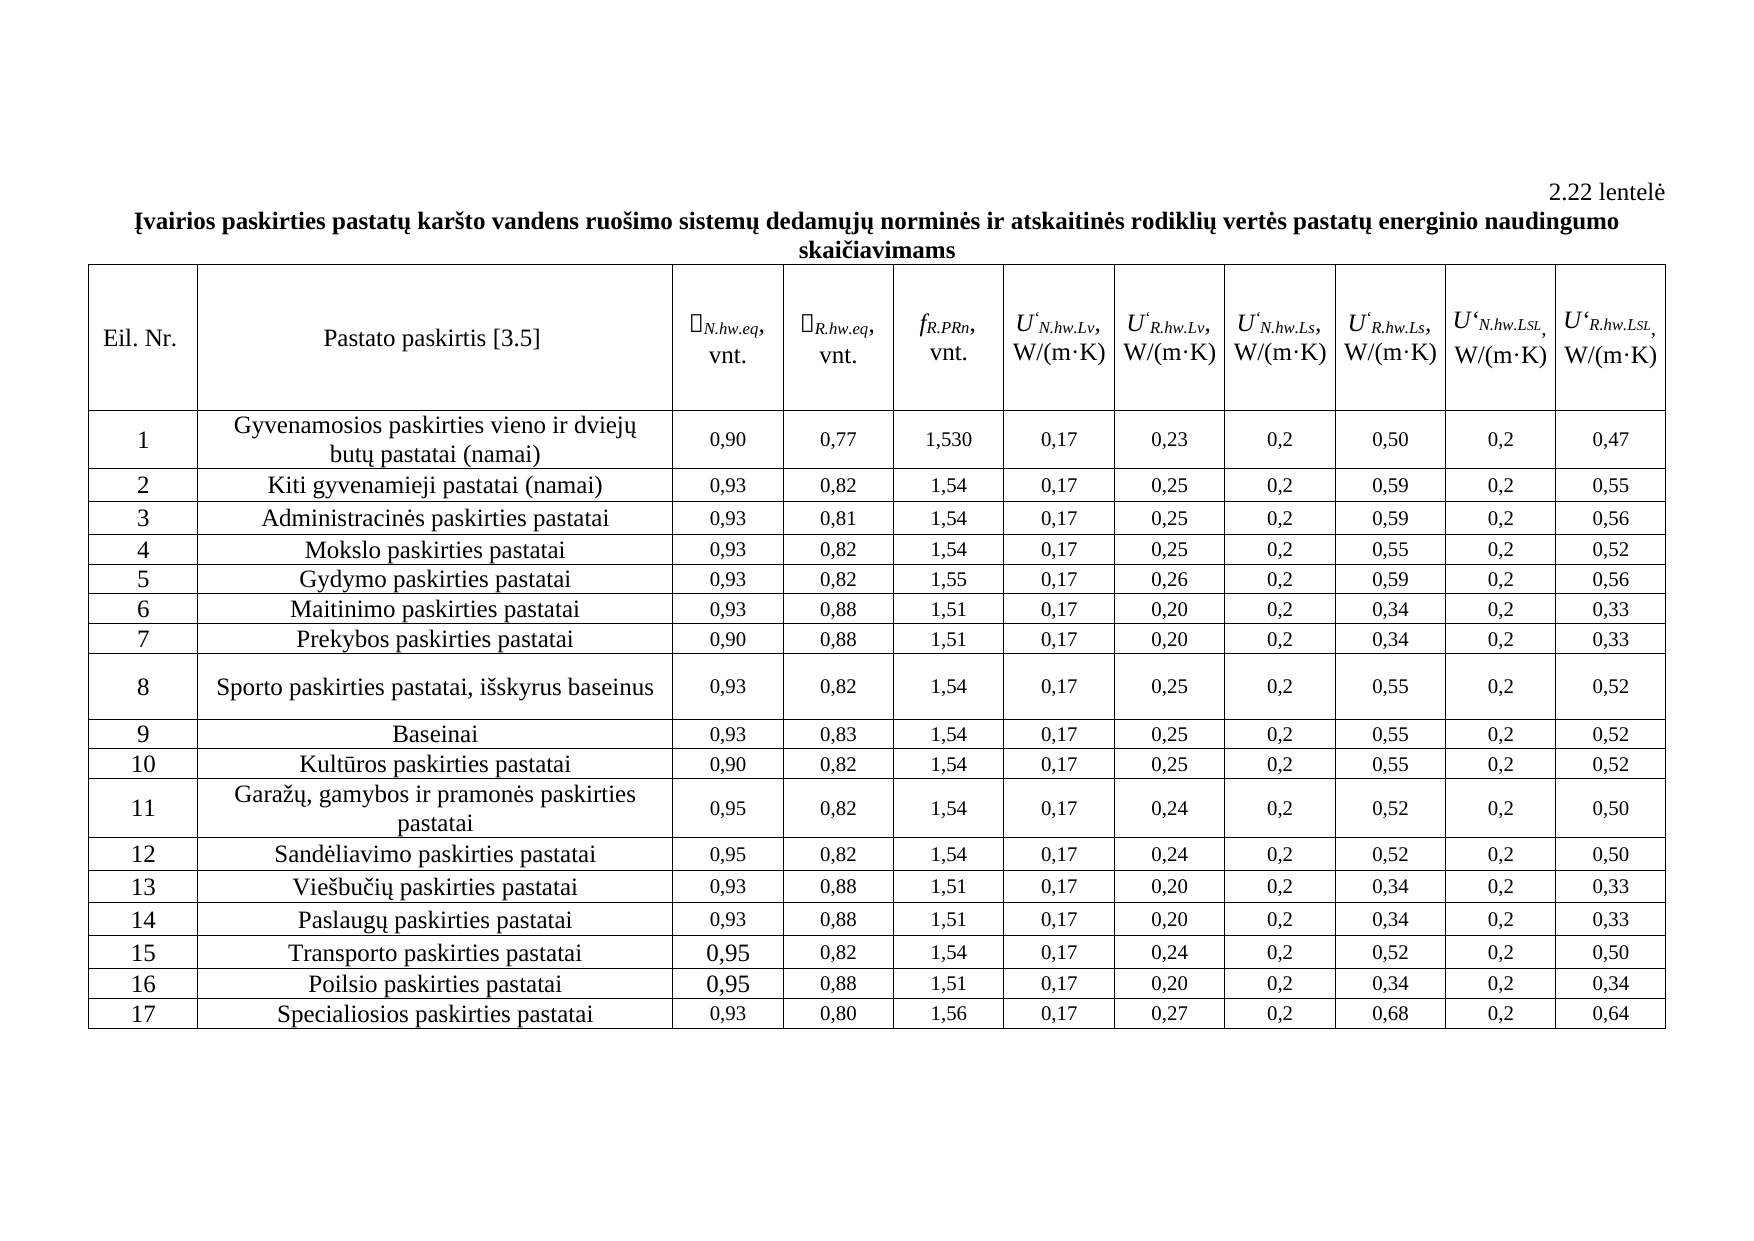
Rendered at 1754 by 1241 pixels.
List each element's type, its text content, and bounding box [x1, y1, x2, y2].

table_cell Specialiosios paskirties pastatai [198, 999, 672, 1027]
table_cell 0,33 [1556, 594, 1665, 623]
table_cell 0,52 [1556, 535, 1665, 563]
table_cell 0,25 [1115, 720, 1224, 748]
table_cell 0,34 [1556, 969, 1665, 998]
table_cell 0,82 [784, 749, 893, 778]
table_cell 0,2 [1225, 903, 1335, 935]
table_cell 0,93 [673, 903, 783, 935]
table_cell 0,93 [673, 871, 783, 902]
table_cell 0,2 [1225, 594, 1335, 623]
table_cell 0,26 [1115, 565, 1224, 593]
table_cell 1,54 [894, 749, 1003, 778]
table_cell 0,93 [673, 720, 783, 748]
table_cell Kiti gyvenamieji pastatai (namai) [198, 469, 672, 501]
table_cell 0,2 [1446, 411, 1555, 468]
table_cell 0,17 [1004, 502, 1114, 534]
table_cell 0,23 [1115, 411, 1224, 468]
table_header U‘R.hw.Lv, W/(m·K) [1115, 265, 1224, 409]
table_cell 0,2 [1225, 749, 1335, 778]
table_cell 0,34 [1336, 594, 1445, 623]
table_cell 0,95 [673, 838, 783, 869]
table_cell 0,17 [1004, 936, 1114, 968]
table_cell 0,2 [1225, 502, 1335, 534]
table_cell 0,55 [1336, 720, 1445, 748]
table_cell 0,52 [1556, 654, 1665, 718]
table_cell Prekybos paskirties pastatai [198, 624, 672, 653]
table_cell 0,2 [1225, 469, 1335, 501]
table_cell 4 [89, 535, 197, 563]
table_cell Poilsio paskirties pastatai [198, 969, 672, 998]
table_cell 0,52 [1556, 749, 1665, 778]
table_cell 1,51 [894, 903, 1003, 935]
table_cell 0,88 [784, 903, 893, 935]
table_cell 1,51 [894, 871, 1003, 902]
table_cell 0,17 [1004, 594, 1114, 623]
table_cell 0,2 [1446, 535, 1555, 563]
table_cell Gyvenamosios paskirties vieno ir dviejų butų pastatai (namai) [198, 411, 672, 468]
table_cell 1,56 [894, 999, 1003, 1027]
table_cell 0,93 [673, 565, 783, 593]
table_header R.hw.eq, vnt. [784, 265, 893, 409]
table_cell 0,2 [1225, 999, 1335, 1027]
table_cell 1,54 [894, 535, 1003, 563]
table_cell 10 [89, 749, 197, 778]
table_cell Mokslo paskirties pastatai [198, 535, 672, 563]
table_cell 0,90 [673, 749, 783, 778]
table_cell 0,17 [1004, 749, 1114, 778]
table_cell Garažų, gamybos ir pramonės paskirties pastatai [198, 779, 672, 837]
table_cell 0,17 [1004, 969, 1114, 998]
table_cell 1,54 [894, 654, 1003, 718]
table_cell 0,17 [1004, 720, 1114, 748]
table_cell 0,24 [1115, 779, 1224, 837]
table_header U‘R.hw.LSL, W/(m·K) [1556, 265, 1665, 409]
table_cell 7 [89, 624, 197, 653]
table_cell 0,2 [1225, 779, 1335, 837]
table_cell 0,93 [673, 654, 783, 718]
table_cell 1,54 [894, 838, 1003, 869]
table_cell 0,2 [1225, 871, 1335, 902]
text 2.22 lentelė [89, 177, 1665, 206]
table_cell 0,50 [1556, 838, 1665, 869]
table_header U‘N.hw.LSL, W/(m·K) [1446, 265, 1555, 409]
table_cell 12 [89, 838, 197, 869]
table_cell 0,64 [1556, 999, 1665, 1027]
table_cell 0,2 [1446, 749, 1555, 778]
table_cell 0,2 [1446, 838, 1555, 869]
table_cell 0,82 [784, 535, 893, 563]
table_cell 0,82 [784, 936, 893, 968]
table_cell 0,2 [1225, 535, 1335, 563]
table_header Pastato paskirtis [3.5] [198, 265, 672, 409]
table_cell 0,2 [1225, 654, 1335, 718]
table_cell 0,59 [1336, 565, 1445, 593]
table_cell Gydymo paskirties pastatai [198, 565, 672, 593]
table_cell 0,52 [1336, 838, 1445, 869]
table_cell 2 [89, 469, 197, 501]
table_cell 0,95 [673, 779, 783, 837]
table_cell 0,20 [1115, 624, 1224, 653]
table_cell 0,2 [1446, 654, 1555, 718]
table_cell 0,17 [1004, 999, 1114, 1027]
table_cell 0,90 [673, 624, 783, 653]
table_cell 0,2 [1225, 936, 1335, 968]
table_cell 0,2 [1446, 502, 1555, 534]
table_cell 0,68 [1336, 999, 1445, 1027]
table_cell 0,59 [1336, 469, 1445, 501]
table_cell 0,93 [673, 999, 783, 1027]
table_cell 16 [89, 969, 197, 998]
table_cell 0,50 [1556, 936, 1665, 968]
table_cell 0,59 [1336, 502, 1445, 534]
table_cell 0,82 [784, 565, 893, 593]
table_cell 0,93 [673, 535, 783, 563]
table_cell 0,33 [1556, 903, 1665, 935]
table_cell 0,2 [1446, 871, 1555, 902]
table_cell 1,54 [894, 502, 1003, 534]
table_cell 0,93 [673, 502, 783, 534]
table_cell 0,27 [1115, 999, 1224, 1027]
table_header U‘N.hw.Lv, W/(m·K) [1004, 265, 1114, 409]
table_cell 0,88 [784, 624, 893, 653]
table_cell 0,17 [1004, 903, 1114, 935]
table_cell Sandėliavimo paskirties pastatai [198, 838, 672, 869]
table_header N.hw.eq, vnt. [673, 265, 783, 409]
table_cell 0,50 [1336, 411, 1445, 468]
table_cell 0,2 [1446, 779, 1555, 837]
table_cell 0,2 [1225, 969, 1335, 998]
table_cell 1,54 [894, 720, 1003, 748]
table_cell Administracinės paskirties pastatai [198, 502, 672, 534]
table_cell Maitinimo paskirties pastatai [198, 594, 672, 623]
table_cell 0,88 [784, 871, 893, 902]
table_cell 3 [89, 502, 197, 534]
table_cell Kultūros paskirties pastatai [198, 749, 672, 778]
table_cell 1 [89, 411, 197, 468]
table_cell 0,17 [1004, 469, 1114, 501]
table_cell 0,25 [1115, 469, 1224, 501]
table_cell 0,52 [1336, 779, 1445, 837]
table_cell 0,25 [1115, 654, 1224, 718]
table_cell 0,47 [1556, 411, 1665, 468]
table_cell 0,34 [1336, 871, 1445, 902]
table_cell 0,34 [1336, 903, 1445, 935]
table_header U‘R.hw.Ls, W/(m·K) [1336, 265, 1445, 409]
table_cell 0,93 [673, 594, 783, 623]
table_cell 0,82 [784, 469, 893, 501]
table_cell 0,88 [784, 969, 893, 998]
table_cell 0,81 [784, 502, 893, 534]
table_cell Transporto paskirties pastatai [198, 936, 672, 968]
table_cell 0,20 [1115, 903, 1224, 935]
table_header Eil. Nr. [89, 265, 197, 409]
table_cell 0,2 [1446, 936, 1555, 968]
table_cell 1,54 [894, 936, 1003, 968]
table_cell 0,2 [1225, 838, 1335, 869]
table_cell 0,2 [1446, 469, 1555, 501]
table_cell 13 [89, 871, 197, 902]
table_cell 8 [89, 654, 197, 718]
table_cell 0,80 [784, 999, 893, 1027]
table_cell 0,25 [1115, 535, 1224, 563]
table_cell Baseinai [198, 720, 672, 748]
table_header fR.PRn, vnt. [894, 265, 1003, 409]
table_cell 0,2 [1446, 720, 1555, 748]
table_cell 0,55 [1336, 749, 1445, 778]
table_cell Paslaugų paskirties pastatai [198, 903, 672, 935]
table_cell 0,17 [1004, 624, 1114, 653]
table_cell 0,2 [1446, 999, 1555, 1027]
table_cell 0,2 [1225, 411, 1335, 468]
table_cell 0,25 [1115, 502, 1224, 534]
table_cell 1,530 [894, 411, 1003, 468]
table_cell 5 [89, 565, 197, 593]
table_cell 0,24 [1115, 936, 1224, 968]
table_cell 0,2 [1225, 720, 1335, 748]
table_cell 0,2 [1225, 624, 1335, 653]
table_cell 14 [89, 903, 197, 935]
table_cell 0,25 [1115, 749, 1224, 778]
table_cell 0,34 [1336, 624, 1445, 653]
table_cell 6 [89, 594, 197, 623]
text Įvairios paskirties pastatų karšto vandens ruošimo sistemų dedamųjų norminės ir atskaitinės rodiklių vertės pastatų energinio naudingumo skaičiavimams [89, 206, 1665, 263]
table_cell 0,33 [1556, 624, 1665, 653]
table_cell 0,17 [1004, 565, 1114, 593]
table_cell 0,50 [1556, 779, 1665, 837]
table_cell 1,51 [894, 594, 1003, 623]
table_cell 0,17 [1004, 411, 1114, 468]
table_cell 0,82 [784, 779, 893, 837]
table_cell 1,51 [894, 624, 1003, 653]
table_header U‘N.hw.Ls, W/(m·K) [1225, 265, 1335, 409]
table_cell 0,82 [784, 654, 893, 718]
table_cell 1,54 [894, 469, 1003, 501]
table_cell 0,2 [1446, 969, 1555, 998]
table_cell 0,56 [1556, 565, 1665, 593]
table_cell 0,90 [673, 411, 783, 468]
table_cell 0,95 [673, 969, 783, 998]
table_cell 0,83 [784, 720, 893, 748]
table_cell 0,17 [1004, 838, 1114, 869]
table_cell 0,20 [1115, 969, 1224, 998]
table_cell 15 [89, 936, 197, 968]
table_cell 0,2 [1225, 565, 1335, 593]
table_cell 0,55 [1336, 654, 1445, 718]
table_cell 0,24 [1115, 838, 1224, 869]
table_cell 0,55 [1336, 535, 1445, 563]
table_cell 0,2 [1446, 594, 1555, 623]
table_cell 0,2 [1446, 903, 1555, 935]
table_cell 0,17 [1004, 654, 1114, 718]
table_cell 0,82 [784, 838, 893, 869]
table_cell 1,51 [894, 969, 1003, 998]
table_cell 0,93 [673, 469, 783, 501]
table_cell 0,17 [1004, 871, 1114, 902]
table_cell 0,55 [1556, 469, 1665, 501]
table_cell 0,33 [1556, 871, 1665, 902]
table_cell 0,2 [1446, 565, 1555, 593]
table_cell 9 [89, 720, 197, 748]
table_cell 0,56 [1556, 502, 1665, 534]
table_cell 11 [89, 779, 197, 837]
table_cell 0,52 [1556, 720, 1665, 748]
table_cell 17 [89, 999, 197, 1027]
table_cell 0,20 [1115, 594, 1224, 623]
table_cell Sporto paskirties pastatai, išskyrus baseinus [198, 654, 672, 718]
table_cell 0,34 [1336, 969, 1445, 998]
table_cell 1,55 [894, 565, 1003, 593]
table_cell 1,54 [894, 779, 1003, 837]
table_cell 0,2 [1446, 624, 1555, 653]
table_cell Viešbučių paskirties pastatai [198, 871, 672, 902]
table_cell 0,52 [1336, 936, 1445, 968]
table_cell 0,17 [1004, 779, 1114, 837]
table_cell 0,17 [1004, 535, 1114, 563]
table_cell 0,88 [784, 594, 893, 623]
table_cell 0,20 [1115, 871, 1224, 902]
table_cell 0,95 [673, 936, 783, 968]
table_cell 0,77 [784, 411, 893, 468]
